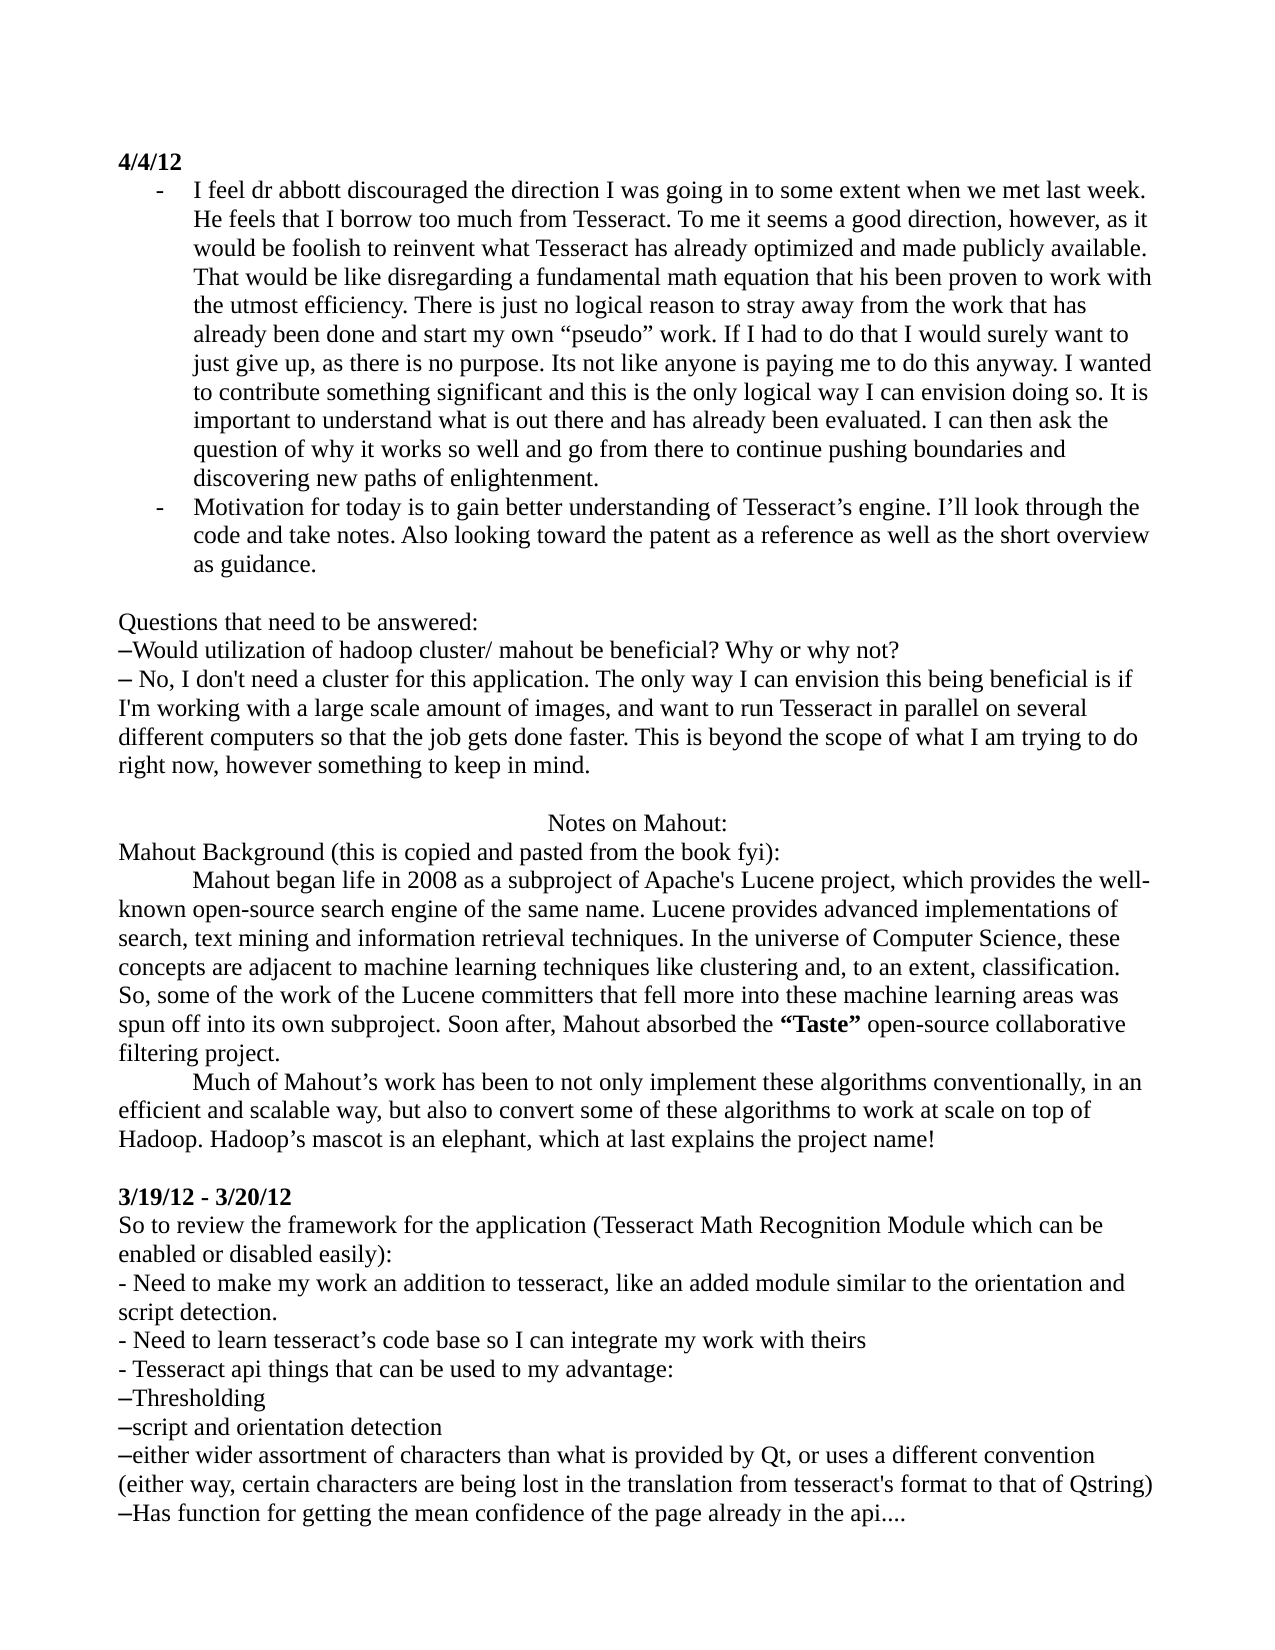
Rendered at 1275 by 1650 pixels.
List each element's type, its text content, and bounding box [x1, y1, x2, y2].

text Much of Mahout’s work has been to not only implement these algorithms conventionally, in an efficient and scalable way, but also to convert some of these algorithms to work at scale on top of Hadoop. Hadoop’s mascot is an elephant, which at last explains the project name! [118, 1067, 1157, 1153]
text - Need to make my work an addition to tesseract, like an added module similar to the orientation and script detection. [118, 1268, 1157, 1326]
text 3/19/12 - 3/20/12 [118, 1182, 1157, 1211]
text - Tesseract api things that can be used to my advantage: [118, 1354, 1157, 1383]
list either wider assortment of characters than what is provided by Qt, or uses a different convention (either way, certain characters are being lost in the translation from tesseract's format to that of Qstring) [118, 1441, 1157, 1498]
list Motivation for today is to gain better understanding of Tesseract’s engine. I’ll look through the code and take notes. Also looking toward the patent as a reference as well as the short overview as guidance. [156, 492, 1157, 578]
list Would utilization of hadoop cluster/ mahout be beneficial? Why or why not? [118, 636, 1157, 664]
list Thresholding [118, 1383, 1157, 1412]
text So to review the framework for the application (Tesseract Math Recognition Module which can be enabled or disabled easily): [118, 1211, 1157, 1268]
text - Need to learn tesseract’s code base so I can integrate my work with theirs [118, 1326, 1157, 1354]
text Mahout began life in 2008 as a subproject of Apache's Lucene project, which provides the well-known open-source search engine of the same name. Lucene provides advanced implementations of search, text mining and information retrieval techniques. In the universe of Computer Science, these concepts are adjacent to machine learning techniques like clustering and, to an extent, classification. So, some of the work of the Lucene committers that fell more into these machine learning areas was spun off into its own subproject. Soon after, Mahout absorbed the “Taste” open-source collaborative filtering project. [118, 866, 1157, 1067]
text Questions that need to be answered: [118, 607, 1157, 636]
text Mahout Background (this is copied and pasted from the book fyi): [118, 837, 1157, 866]
text Notes on Mahout: [118, 808, 1157, 837]
list script and orientation detection [118, 1412, 1157, 1441]
list I feel dr abbott discouraged the direction I was going in to some extent when we met last week. He feels that I borrow too much from Tesseract. To me it seems a good direction, however, as it would be foolish to reinvent what Tesseract has already optimized and made publicly available. That would be like disregarding a fundamental math equation that his been proven to work with the utmost efficiency. There is just no logical reason to stray away from the work that has already been done and start my own “pseudo” work. If I had to do that I would surely want to just give up, as there is no purpose. Its not like anyone is paying me to do this anyway. I wanted to contribute something significant and this is the only logical way I can envision doing so. It is important to understand what is out there and has already been evaluated. I can then ask the question of why it works so well and go from there to continue pushing boundaries and discovering new paths of enlightenment. [156, 176, 1157, 492]
list No, I don't need a cluster for this application. The only way I can envision this being beneficial is if I'm working with a large scale amount of images, and want to run Tesseract in parallel on several different computers so that the job gets done faster. This is beyond the scope of what I am trying to do right now, however something to keep in mind. [118, 664, 1157, 779]
list Has function for getting the mean confidence of the page already in the api.... [118, 1498, 1157, 1527]
text 4/4/12 [118, 147, 1157, 176]
